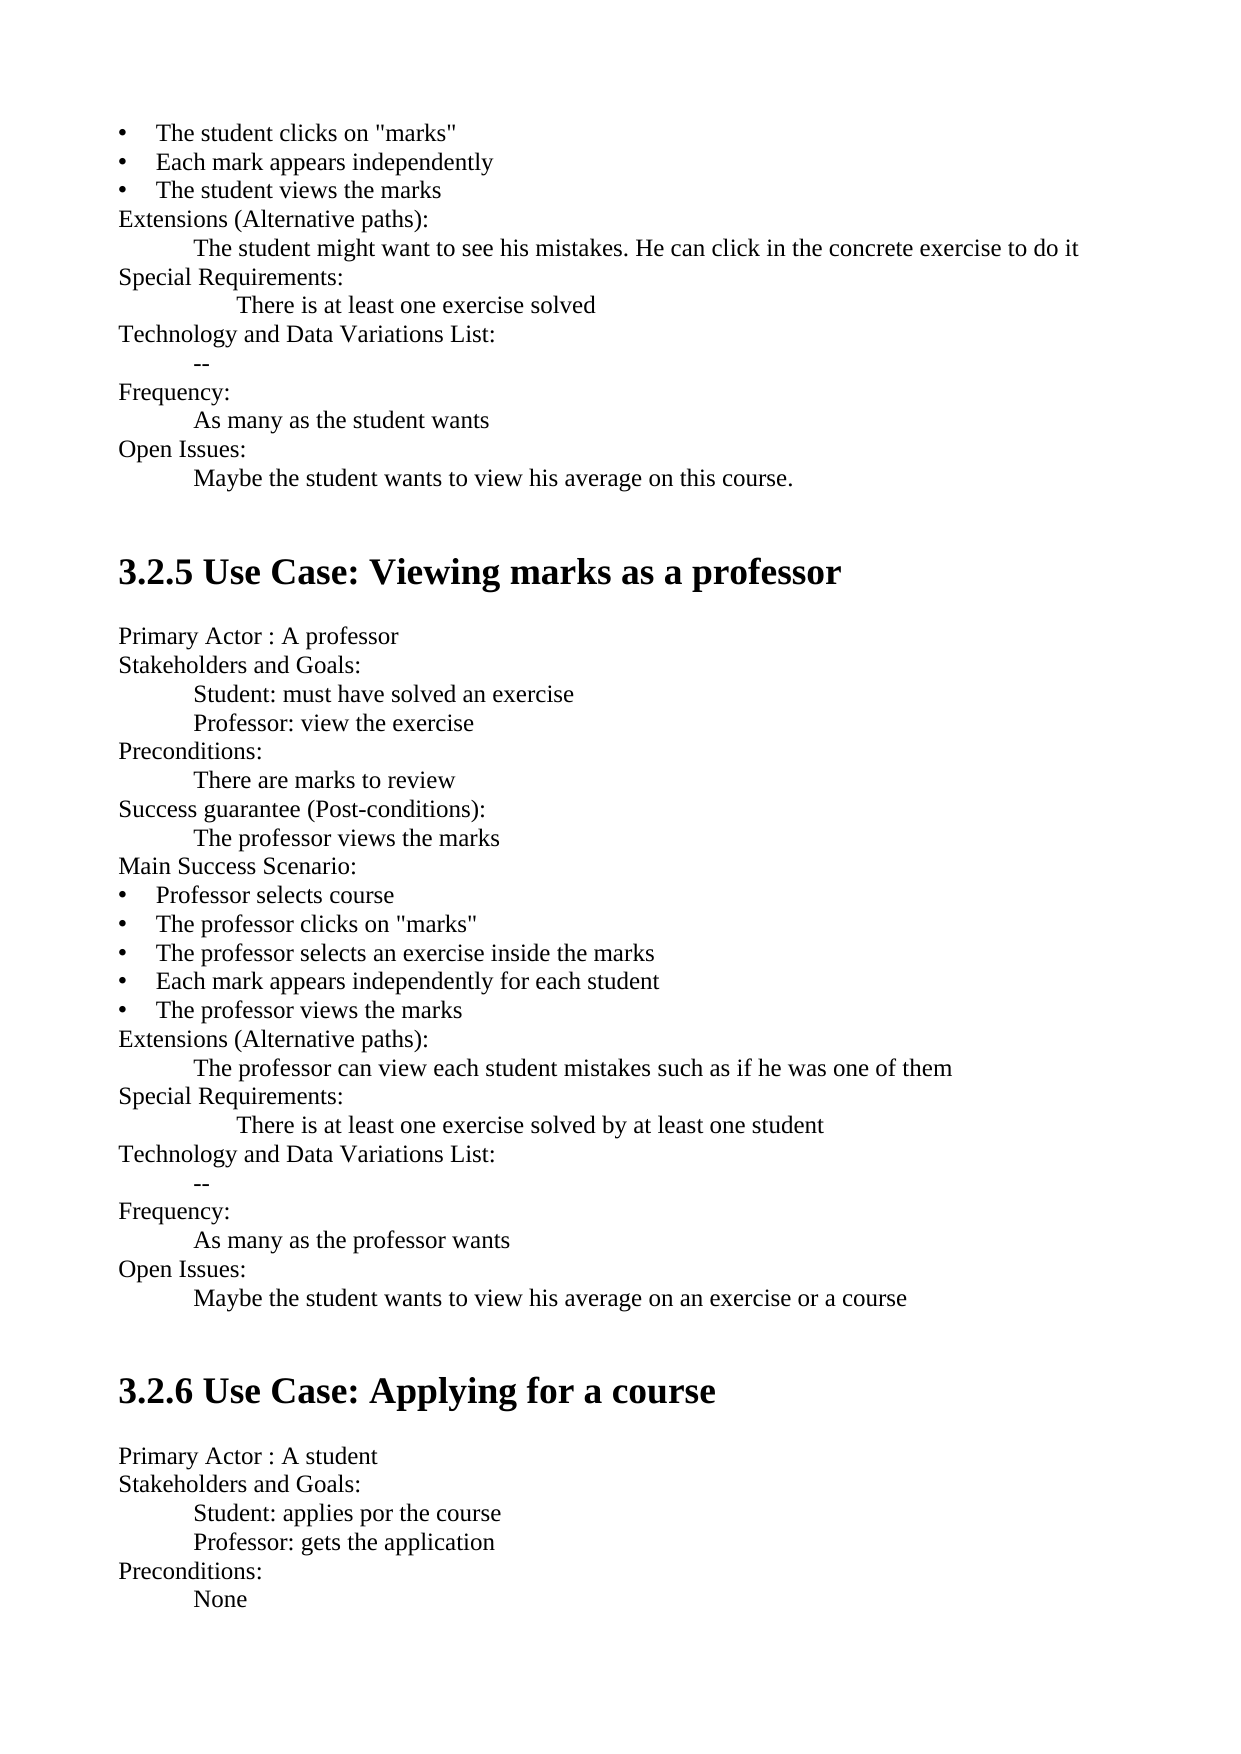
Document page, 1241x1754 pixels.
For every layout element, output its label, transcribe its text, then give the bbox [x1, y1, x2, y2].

text The student might want to see his mistakes. He can click in the concrete exercise to do it [118, 233, 1122, 262]
text Maybe the student wants to view his average on this course. [118, 463, 1122, 492]
list The student views the marks [81, 176, 1122, 204]
text Main Success Scenario: [118, 851, 1122, 880]
text There are marks to review [118, 765, 1122, 794]
text Open Issues: [118, 1254, 1122, 1283]
text Technology and Data Variations List: [118, 319, 1122, 348]
text None [118, 1584, 1122, 1613]
text Primary Actor : A student [118, 1441, 1122, 1469]
text Frequency: [118, 377, 1122, 406]
list The student clicks on "marks" [81, 118, 1122, 147]
text There is at least one exercise solved [118, 291, 1122, 319]
text -- [118, 348, 1122, 377]
text Maybe the student wants to view his average on an exercise or a course [118, 1283, 1122, 1311]
text Primary Actor : A professor [118, 621, 1122, 650]
text 3.2.6 Use Case: Applying for a course [118, 1368, 1122, 1412]
list Each mark appears independently [81, 147, 1122, 176]
text Frequency: [118, 1196, 1122, 1225]
text Stakeholders and Goals: [118, 1469, 1122, 1498]
text Student: applies por the course [118, 1498, 1122, 1527]
text Preconditions: [118, 1556, 1122, 1584]
text Success guarantee (Post-conditions): [118, 794, 1122, 823]
text Preconditions: [118, 736, 1122, 765]
list The professor views the marks [81, 995, 1122, 1024]
text Extensions (Alternative paths): [118, 1024, 1122, 1053]
text Stakeholders and Goals: [118, 650, 1122, 679]
text Professor: view the exercise [118, 708, 1122, 736]
text The professor can view each student mistakes such as if he was one of them [118, 1053, 1122, 1081]
list The professor clicks on "marks" [81, 909, 1122, 938]
list The professor selects an exercise inside the marks [81, 938, 1122, 966]
text There is at least one exercise solved by at least one student [118, 1110, 1122, 1139]
text Open Issues: [118, 434, 1122, 463]
text Special Requirements: [118, 1081, 1122, 1110]
text Extensions (Alternative paths): [118, 204, 1122, 233]
list Professor selects course [81, 880, 1122, 909]
text As many as the professor wants [118, 1225, 1122, 1254]
text Technology and Data Variations List: [118, 1139, 1122, 1168]
text As many as the student wants [118, 406, 1122, 434]
text Professor: gets the application [118, 1527, 1122, 1556]
text Special Requirements: [118, 262, 1122, 291]
text 3.2.5 Use Case: Viewing marks as a professor [118, 549, 1122, 592]
text -- [118, 1168, 1122, 1196]
text The professor views the marks [118, 823, 1122, 851]
text Student: must have solved an exercise [118, 679, 1122, 708]
list Each mark appears independently for each student [81, 966, 1122, 995]
